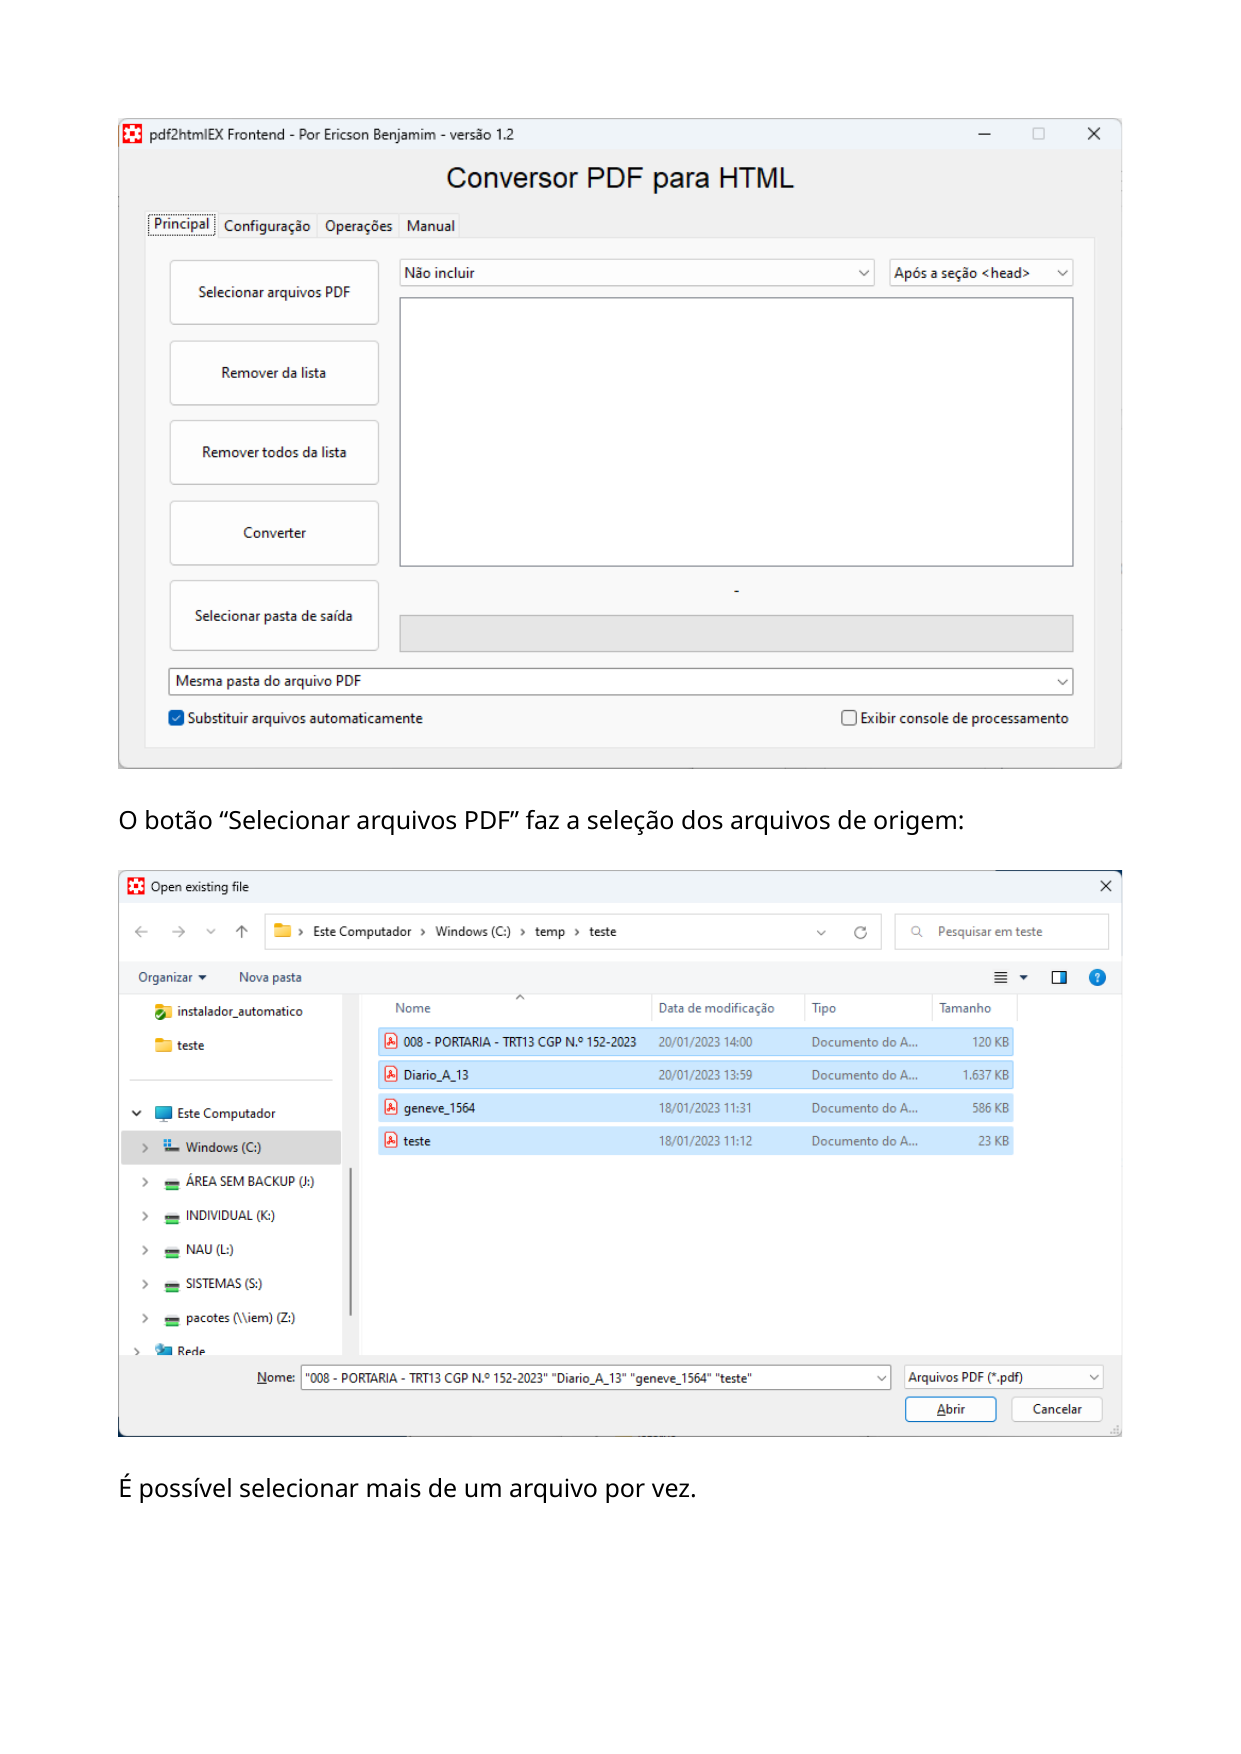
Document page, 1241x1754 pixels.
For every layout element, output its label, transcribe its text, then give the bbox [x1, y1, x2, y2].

text É possível selecionar mais de um arquivo por vez. [118, 1470, 1122, 1504]
picture [118, 870, 1123, 1437]
text O botão “Selecionar arquivos PDF” faz a seleção dos arquivos de origem: [118, 803, 1122, 837]
picture [118, 118, 1123, 769]
